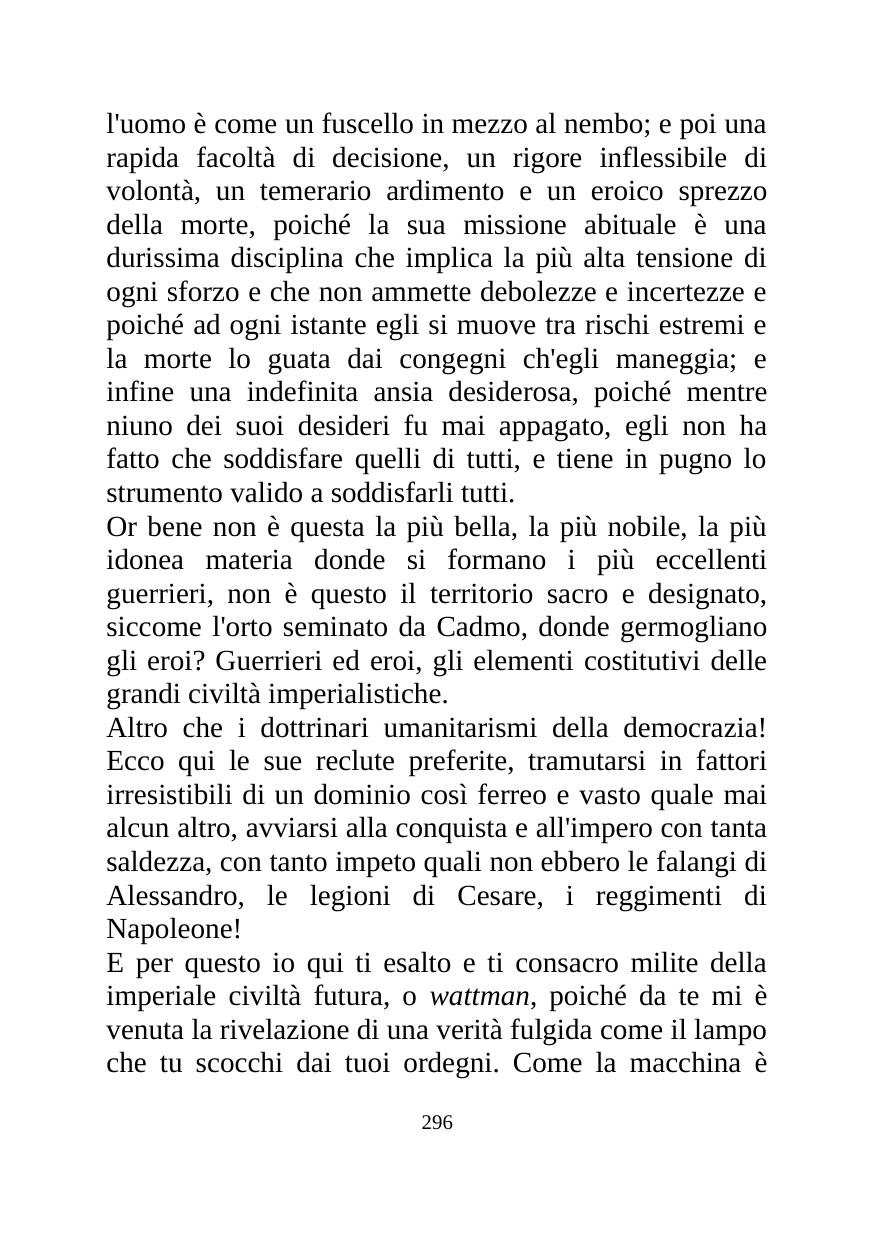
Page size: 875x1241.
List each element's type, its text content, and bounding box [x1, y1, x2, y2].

text E per questo io qui ti esalto e ti consacro milite della imperiale civiltà futura, o wattman, poiché da te mi è venuta la rivelazione di una verità fulgida come il lampo che tu scocchi dai tuoi ordegni. Come la macchina è [106, 945, 768, 1079]
text Altro che i dottrinari umanitarismi della democrazia! Ecco qui le sue reclute preferite, tramutarsi in fattori irresistibili di un dominio così ferreo e vasto quale mai alcun altro, avviarsi alla conquista e all'impero con tanta saldezza, con tanto impeto quali non ebbero le falangi di Alessandro, le legioni di Cesare, i reggimenti di Napoleone! [106, 710, 768, 945]
text l'uomo è come un fuscello in mezzo al nembo; e poi una rapida facoltà di decisione, un rigore inflessibile di volontà, un temerario ardimento e un eroico sprezzo della morte, poiché la sua missione abituale è una durissima disciplina che implica la più alta tensione di ogni sforzo e che non ammette debolezze e incertezze e poiché ad ogni istante egli si muove tra rischi estremi e la morte lo guata dai congegni ch'egli maneggia; e infine una indefinita ansia desiderosa, poiché mentre niuno dei suoi desideri fu mai appagato, egli non ha fatto che soddisfare quelli di tutti, e tiene in pugno lo strumento valido a soddisfarli tutti. [106, 106, 768, 509]
text Or bene non è questa la più bella, la più nobile, la più idonea materia donde si formano i più eccellenti guerrieri, non è questo il territorio sacro e designato, siccome l'orto seminato da Cadmo, donde germogliano gli eroi? Guerrieri ed eroi, gli elementi costitutivi delle grandi civiltà imperialistiche. [106, 509, 768, 710]
